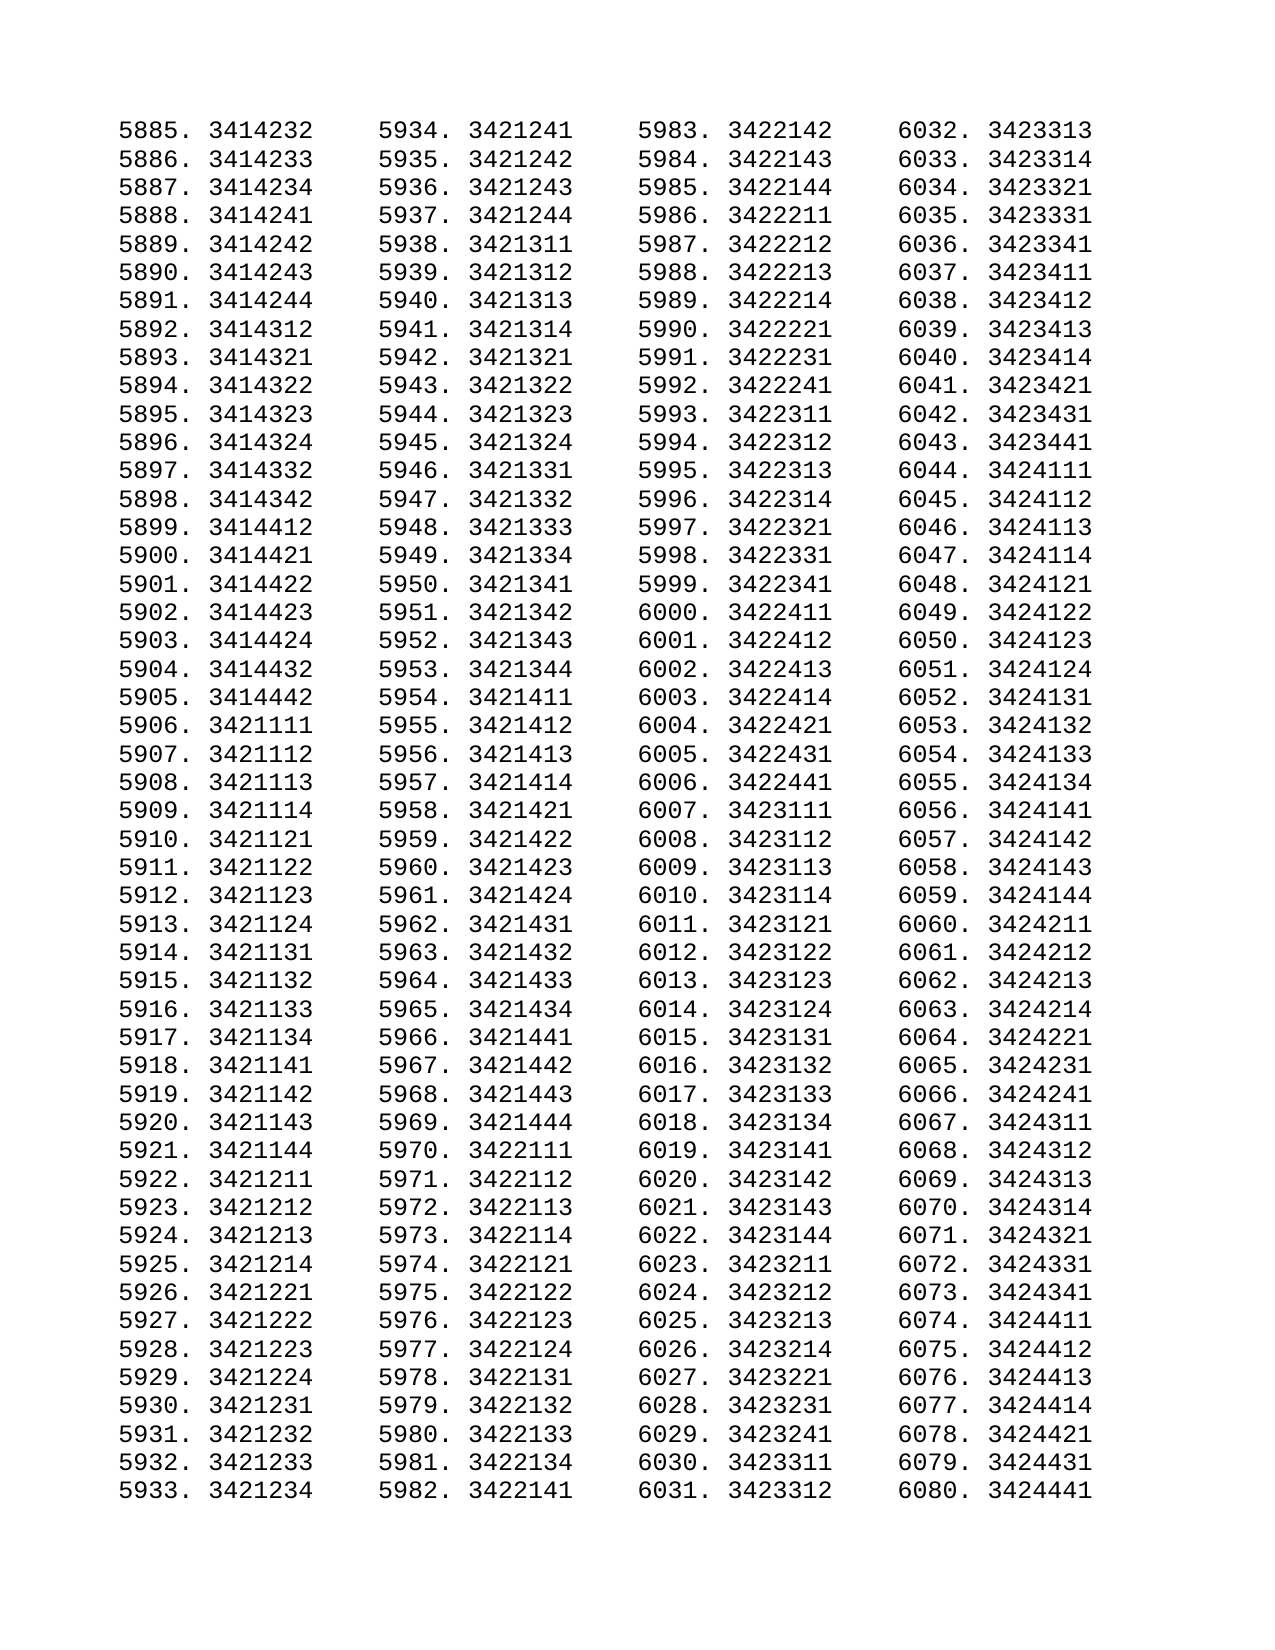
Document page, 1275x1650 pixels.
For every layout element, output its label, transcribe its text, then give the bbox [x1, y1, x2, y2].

text 6041. 3423421 [897, 373, 1157, 401]
text 5927. 3421222 [118, 1308, 378, 1336]
text 5964. 3421433 [378, 968, 637, 996]
text 5952. 3421343 [378, 628, 637, 656]
text 6027. 3423221 [637, 1365, 897, 1393]
text 6066. 3424241 [897, 1081, 1157, 1110]
text 5890. 3414243 [118, 260, 378, 288]
text 5918. 3421141 [118, 1053, 378, 1081]
text 6014. 3423124 [637, 996, 897, 1025]
text 5977. 3422124 [378, 1336, 637, 1365]
text 6013. 3423123 [637, 968, 897, 996]
text 6012. 3423122 [637, 940, 897, 968]
text 5886. 3414233 [118, 146, 378, 175]
text 5913. 3421124 [118, 911, 378, 940]
text 5904. 3414432 [118, 656, 378, 685]
text 5986. 3422211 [637, 203, 897, 231]
text 5975. 3422122 [378, 1280, 637, 1308]
text 5898. 3414342 [118, 486, 378, 515]
text 5887. 3414234 [118, 175, 378, 203]
text 5973. 3422114 [378, 1223, 637, 1251]
text 5982. 3422141 [378, 1478, 637, 1506]
text 5891. 3414244 [118, 288, 378, 316]
text 6017. 3423133 [637, 1081, 897, 1110]
text 6044. 3424111 [897, 458, 1157, 486]
text 5905. 3414442 [118, 685, 378, 713]
text 6026. 3423214 [637, 1336, 897, 1365]
text 6034. 3423321 [897, 175, 1157, 203]
text 5902. 3414423 [118, 600, 378, 628]
text 5993. 3422311 [637, 401, 897, 430]
text 6062. 3424213 [897, 968, 1157, 996]
text 5965. 3421434 [378, 996, 637, 1025]
text 5943. 3421322 [378, 373, 637, 401]
text 6043. 3423441 [897, 430, 1157, 458]
text 5978. 3422131 [378, 1365, 637, 1393]
text 6051. 3424124 [897, 656, 1157, 685]
text 6037. 3423411 [897, 260, 1157, 288]
text 5909. 3421114 [118, 798, 378, 826]
text 6039. 3423413 [897, 316, 1157, 345]
text 5950. 3421341 [378, 571, 637, 600]
text 5944. 3421323 [378, 401, 637, 430]
text 5908. 3421113 [118, 770, 378, 798]
text 6016. 3423132 [637, 1053, 897, 1081]
text 5899. 3414412 [118, 515, 378, 543]
text 5933. 3421234 [118, 1478, 378, 1506]
text 6058. 3424143 [897, 855, 1157, 883]
text 6009. 3423113 [637, 855, 897, 883]
text 6074. 3424411 [897, 1308, 1157, 1336]
text 6078. 3424421 [897, 1421, 1157, 1450]
text 5919. 3421142 [118, 1081, 378, 1110]
text 5980. 3422133 [378, 1421, 637, 1450]
text 6070. 3424314 [897, 1195, 1157, 1223]
text 5966. 3421441 [378, 1025, 637, 1053]
text 5903. 3414424 [118, 628, 378, 656]
text 6040. 3423414 [897, 345, 1157, 373]
text 6023. 3423211 [637, 1251, 897, 1280]
text 6071. 3424321 [897, 1223, 1157, 1251]
text 6079. 3424431 [897, 1450, 1157, 1478]
text 6059. 3424144 [897, 883, 1157, 911]
text 5972. 3422113 [378, 1195, 637, 1223]
text 6029. 3423241 [637, 1421, 897, 1450]
text 6019. 3423141 [637, 1138, 897, 1166]
text 6080. 3424441 [897, 1478, 1157, 1506]
text 6064. 3424221 [897, 1025, 1157, 1053]
text 6038. 3423412 [897, 288, 1157, 316]
text 5923. 3421212 [118, 1195, 378, 1223]
text 5942. 3421321 [378, 345, 637, 373]
text 5928. 3421223 [118, 1336, 378, 1365]
text 5961. 3421424 [378, 883, 637, 911]
text 5939. 3421312 [378, 260, 637, 288]
text 5995. 3422313 [637, 458, 897, 486]
text 5916. 3421133 [118, 996, 378, 1025]
text 6068. 3424312 [897, 1138, 1157, 1166]
text 5932. 3421233 [118, 1450, 378, 1478]
text 6046. 3424113 [897, 515, 1157, 543]
text 5959. 3421422 [378, 826, 637, 855]
text 6025. 3423213 [637, 1308, 897, 1336]
text 5998. 3422331 [637, 543, 897, 571]
text 5889. 3414242 [118, 231, 378, 260]
text 5893. 3414321 [118, 345, 378, 373]
text 5935. 3421242 [378, 146, 637, 175]
text 5981. 3422134 [378, 1450, 637, 1478]
text 6036. 3423341 [897, 231, 1157, 260]
text 5906. 3421111 [118, 713, 378, 741]
text 5989. 3422214 [637, 288, 897, 316]
text 5974. 3422121 [378, 1251, 637, 1280]
text 6015. 3423131 [637, 1025, 897, 1053]
text 5929. 3421224 [118, 1365, 378, 1393]
text 6060. 3424211 [897, 911, 1157, 940]
text 5962. 3421431 [378, 911, 637, 940]
text 5970. 3422111 [378, 1138, 637, 1166]
text 5956. 3421413 [378, 741, 637, 770]
text 6042. 3423431 [897, 401, 1157, 430]
text 5984. 3422143 [637, 146, 897, 175]
text 5924. 3421213 [118, 1223, 378, 1251]
text 5990. 3422221 [637, 316, 897, 345]
text 5922. 3421211 [118, 1166, 378, 1195]
text 5954. 3421411 [378, 685, 637, 713]
text 5979. 3422132 [378, 1393, 637, 1421]
text 6022. 3423144 [637, 1223, 897, 1251]
text 5991. 3422231 [637, 345, 897, 373]
text 6006. 3422441 [637, 770, 897, 798]
text 5888. 3414241 [118, 203, 378, 231]
text 6050. 3424123 [897, 628, 1157, 656]
text 5936. 3421243 [378, 175, 637, 203]
text 6054. 3424133 [897, 741, 1157, 770]
text 6053. 3424132 [897, 713, 1157, 741]
text 6048. 3424121 [897, 571, 1157, 600]
text 5999. 3422341 [637, 571, 897, 600]
text 6065. 3424231 [897, 1053, 1157, 1081]
text 6047. 3424114 [897, 543, 1157, 571]
text 5941. 3421314 [378, 316, 637, 345]
text 5969. 3421444 [378, 1110, 637, 1138]
text 6031. 3423312 [637, 1478, 897, 1506]
text 6075. 3424412 [897, 1336, 1157, 1365]
text 6003. 3422414 [637, 685, 897, 713]
text 5907. 3421112 [118, 741, 378, 770]
text 5985. 3422144 [637, 175, 897, 203]
text 5925. 3421214 [118, 1251, 378, 1280]
text 5992. 3422241 [637, 373, 897, 401]
text 5885. 3414232 [118, 118, 378, 146]
text 5914. 3421131 [118, 940, 378, 968]
text 5988. 3422213 [637, 260, 897, 288]
text 5955. 3421412 [378, 713, 637, 741]
text 6055. 3424134 [897, 770, 1157, 798]
text 5976. 3422123 [378, 1308, 637, 1336]
text 5967. 3421442 [378, 1053, 637, 1081]
text 5892. 3414312 [118, 316, 378, 345]
text 6024. 3423212 [637, 1280, 897, 1308]
text 6057. 3424142 [897, 826, 1157, 855]
text 6033. 3423314 [897, 146, 1157, 175]
text 5994. 3422312 [637, 430, 897, 458]
text 6005. 3422431 [637, 741, 897, 770]
text 6021. 3423143 [637, 1195, 897, 1223]
text 5987. 3422212 [637, 231, 897, 260]
text 6001. 3422412 [637, 628, 897, 656]
text 6008. 3423112 [637, 826, 897, 855]
text 5963. 3421432 [378, 940, 637, 968]
text 6028. 3423231 [637, 1393, 897, 1421]
text 5983. 3422142 [637, 118, 897, 146]
text 6011. 3423121 [637, 911, 897, 940]
text 5910. 3421121 [118, 826, 378, 855]
text 5938. 3421311 [378, 231, 637, 260]
text 5960. 3421423 [378, 855, 637, 883]
text 6035. 3423331 [897, 203, 1157, 231]
text 5949. 3421334 [378, 543, 637, 571]
text 6004. 3422421 [637, 713, 897, 741]
text 5900. 3414421 [118, 543, 378, 571]
text 5917. 3421134 [118, 1025, 378, 1053]
text 6073. 3424341 [897, 1280, 1157, 1308]
text 5894. 3414322 [118, 373, 378, 401]
text 5957. 3421414 [378, 770, 637, 798]
text 5947. 3421332 [378, 486, 637, 515]
text 5971. 3422112 [378, 1166, 637, 1195]
text 5920. 3421143 [118, 1110, 378, 1138]
text 6056. 3424141 [897, 798, 1157, 826]
text 5934. 3421241 [378, 118, 637, 146]
text 5911. 3421122 [118, 855, 378, 883]
text 6076. 3424413 [897, 1365, 1157, 1393]
text 6069. 3424313 [897, 1166, 1157, 1195]
text 5901. 3414422 [118, 571, 378, 600]
text 5896. 3414324 [118, 430, 378, 458]
text 6077. 3424414 [897, 1393, 1157, 1421]
text 6002. 3422413 [637, 656, 897, 685]
text 6045. 3424112 [897, 486, 1157, 515]
text 5931. 3421232 [118, 1421, 378, 1450]
text 6010. 3423114 [637, 883, 897, 911]
text 5937. 3421244 [378, 203, 637, 231]
text 6032. 3423313 [897, 118, 1157, 146]
text 6007. 3423111 [637, 798, 897, 826]
text 5953. 3421344 [378, 656, 637, 685]
text 6052. 3424131 [897, 685, 1157, 713]
text 6063. 3424214 [897, 996, 1157, 1025]
text 5895. 3414323 [118, 401, 378, 430]
text 5951. 3421342 [378, 600, 637, 628]
text 6061. 3424212 [897, 940, 1157, 968]
text 5921. 3421144 [118, 1138, 378, 1166]
text 5948. 3421333 [378, 515, 637, 543]
text 6072. 3424331 [897, 1251, 1157, 1280]
text 6000. 3422411 [637, 600, 897, 628]
text 6020. 3423142 [637, 1166, 897, 1195]
text 5930. 3421231 [118, 1393, 378, 1421]
text 5940. 3421313 [378, 288, 637, 316]
text 6030. 3423311 [637, 1450, 897, 1478]
text 6049. 3424122 [897, 600, 1157, 628]
text 5958. 3421421 [378, 798, 637, 826]
text 5945. 3421324 [378, 430, 637, 458]
text 5996. 3422314 [637, 486, 897, 515]
text 6067. 3424311 [897, 1110, 1157, 1138]
text 5926. 3421221 [118, 1280, 378, 1308]
text 6018. 3423134 [637, 1110, 897, 1138]
text 5897. 3414332 [118, 458, 378, 486]
text 5997. 3422321 [637, 515, 897, 543]
text 5968. 3421443 [378, 1081, 637, 1110]
text 5946. 3421331 [378, 458, 637, 486]
text 5915. 3421132 [118, 968, 378, 996]
text 5912. 3421123 [118, 883, 378, 911]
